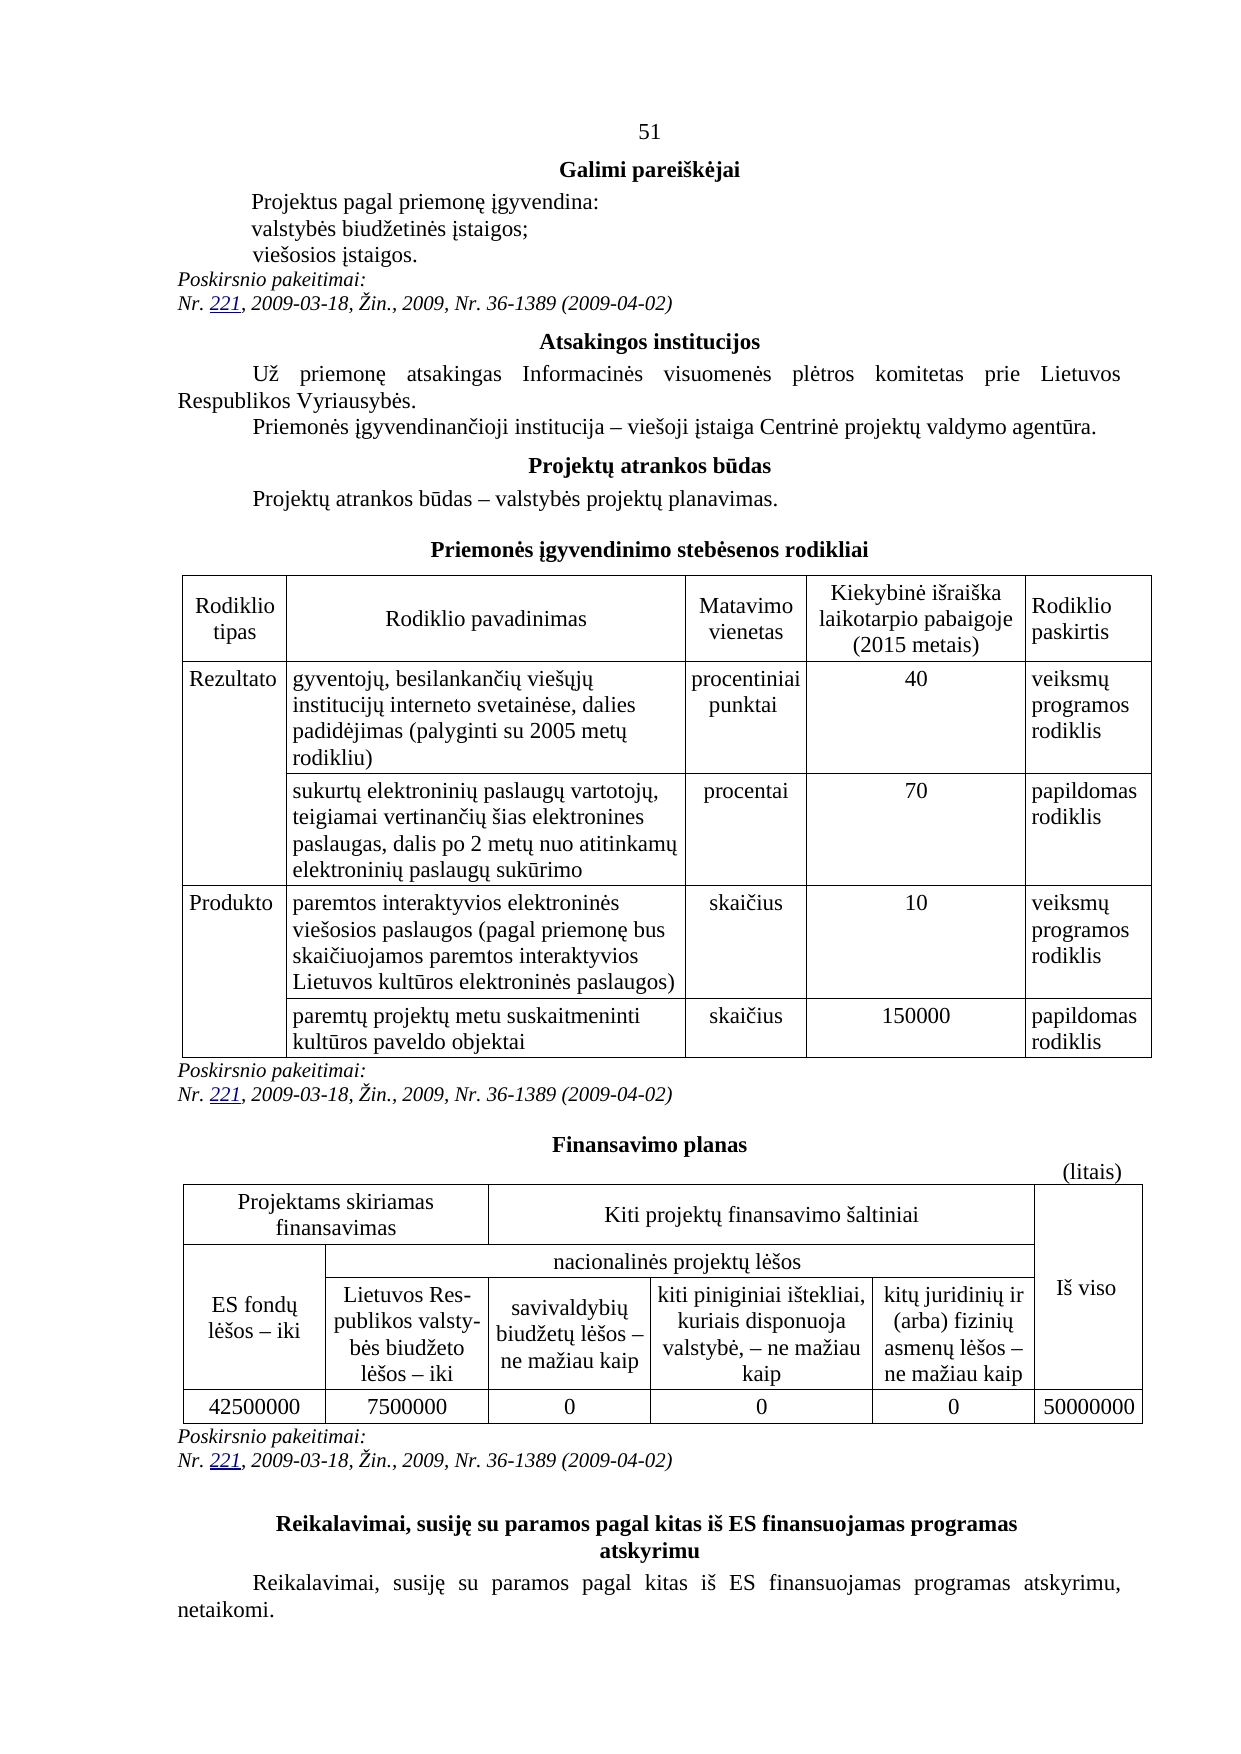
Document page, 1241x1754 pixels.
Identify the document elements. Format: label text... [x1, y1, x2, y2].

text Priemonės įgyvendinimo stebėsenos rodikliai [177, 536, 1122, 562]
text Už priemonę atsakingas Informacinės visuomenės plėtros komitetas prie Lietuvos Respublikos Vyriausybės. [177, 361, 1122, 413]
text Atsakingos institucijos [177, 328, 1122, 354]
table_header Matavimo vienetas [686, 576, 806, 661]
text viešosios įstaigos. [177, 241, 1122, 267]
text Projektus pagal priemonę įgyvendina: [177, 188, 1122, 214]
table_cell 50000000 [1035, 1390, 1142, 1422]
text Poskirsnio pakeitimai: [177, 1423, 1122, 1448]
table_cell kitų juridinių ir (arba) fizinių asmenų lėšos – ne mažiau kaip [873, 1278, 1034, 1389]
table_header Iš viso [1035, 1185, 1142, 1389]
text Poskirsnio pakeitimai: [177, 1058, 1122, 1082]
table_cell 70 [807, 774, 1025, 885]
table_cell paremtų projektų metu suskaitmeninti kultūros paveldo objektai [287, 999, 685, 1057]
table_cell papildomas rodiklis [1026, 774, 1151, 885]
table_header Kiti projektų finansavimo šaltiniai [489, 1185, 1034, 1244]
table_cell paremtos interaktyvios elektroninės viešosios paslaugos (pagal priemonę bus skaičiuojamos paremtos interaktyvios Lietuvos kultūros elektroninės paslaugos) [287, 886, 685, 998]
text Finansavimo planas [177, 1131, 1122, 1158]
table_header Rodiklio paskirtis [1026, 576, 1151, 661]
text valstybės biudžetinės įstaigos; [177, 214, 1122, 241]
table_cell Rezultato [183, 662, 286, 885]
table_cell Lietuvos Res­publikos valsty­bės biudžeto lėšos – iki [326, 1278, 488, 1389]
table_cell skaičius [686, 886, 806, 998]
table_header Rodiklio pavadinimas [287, 576, 685, 661]
text Reikalavimai, susiję su paramos pagal kitas iš ES finansuojamas programas atskyrimu [177, 1484, 1122, 1563]
text Reikalavimai, susiję su paramos pagal kitas iš ES finansuojamas programas atskyrimu, netaikomi. [177, 1569, 1122, 1622]
text Nr. 221, 2009-03-18, Žin., 2009, Nr. 36-1389 (2009-04-02) [177, 1448, 1122, 1472]
table_header Projektams skiriamas finansavimas [184, 1185, 488, 1244]
table_header Rodiklio tipas [183, 576, 286, 661]
table_cell procentiniai punktai [686, 662, 806, 773]
table_cell skaičius [686, 999, 806, 1057]
table_cell savivaldybių biudžetų lėšos – ne mažiau kaip [489, 1278, 650, 1389]
table_header Kiekybinė išraiška laikotarpio pabaigoje (2015 metais) [807, 576, 1025, 661]
table_cell ES fondų lėšos – iki [184, 1245, 325, 1389]
table_cell kiti piniginiai ištekliai, kuriais disponuoja valstybė, – ne mažiau kaip [651, 1278, 872, 1389]
text Nr. 221, 2009-03-18, Žin., 2009, Nr. 36-1389 (2009-04-02) [177, 1082, 1122, 1106]
table_cell 0 [873, 1390, 1034, 1422]
table_cell veiksmų programos rodiklis [1026, 662, 1151, 773]
text (litais) [177, 1158, 1122, 1184]
table_cell veiksmų programos rodiklis [1026, 886, 1151, 998]
table_cell papildomas rodiklis [1026, 999, 1151, 1057]
text Nr. 221, 2009-03-18, Žin., 2009, Nr. 36-1389 (2009-04-02) [177, 291, 1122, 315]
table_cell procentai [686, 774, 806, 885]
table_cell Produkto [183, 886, 286, 1057]
table_cell 150000 [807, 999, 1025, 1057]
text Poskirsnio pakeitimai: [177, 267, 1122, 291]
text Projektų atrankos būdas – valstybės projektų planavimas. [177, 485, 1122, 511]
table_cell sukurtų elektroninių paslaugų vartotojų, teigiamai vertinančių šias elektronines paslaugas, dalis po 2 metų nuo atitinkamų elektroninių paslaugų sukūrimo [287, 774, 685, 885]
table_cell gyventojų, besilankančių viešųjų institucijų interneto svetainėse, dalies padidėjimas (palyginti su 2005 metų rodikliu) [287, 662, 685, 773]
table_cell 0 [651, 1390, 872, 1422]
table_cell 42500000 [184, 1390, 325, 1422]
text Priemonės įgyvendinančioji institucija – viešoji įstaiga Centrinė projektų valdymo agentūra. [177, 413, 1122, 439]
text Galimi pareiškėjai [177, 156, 1122, 182]
table_cell 10 [807, 886, 1025, 998]
table_cell 7500000 [326, 1390, 488, 1422]
table_cell 0 [489, 1390, 650, 1422]
text Projektų atrankos būdas [177, 452, 1122, 478]
table_cell 40 [807, 662, 1025, 773]
table_cell nacionalinės projektų lėšos [326, 1245, 1034, 1277]
